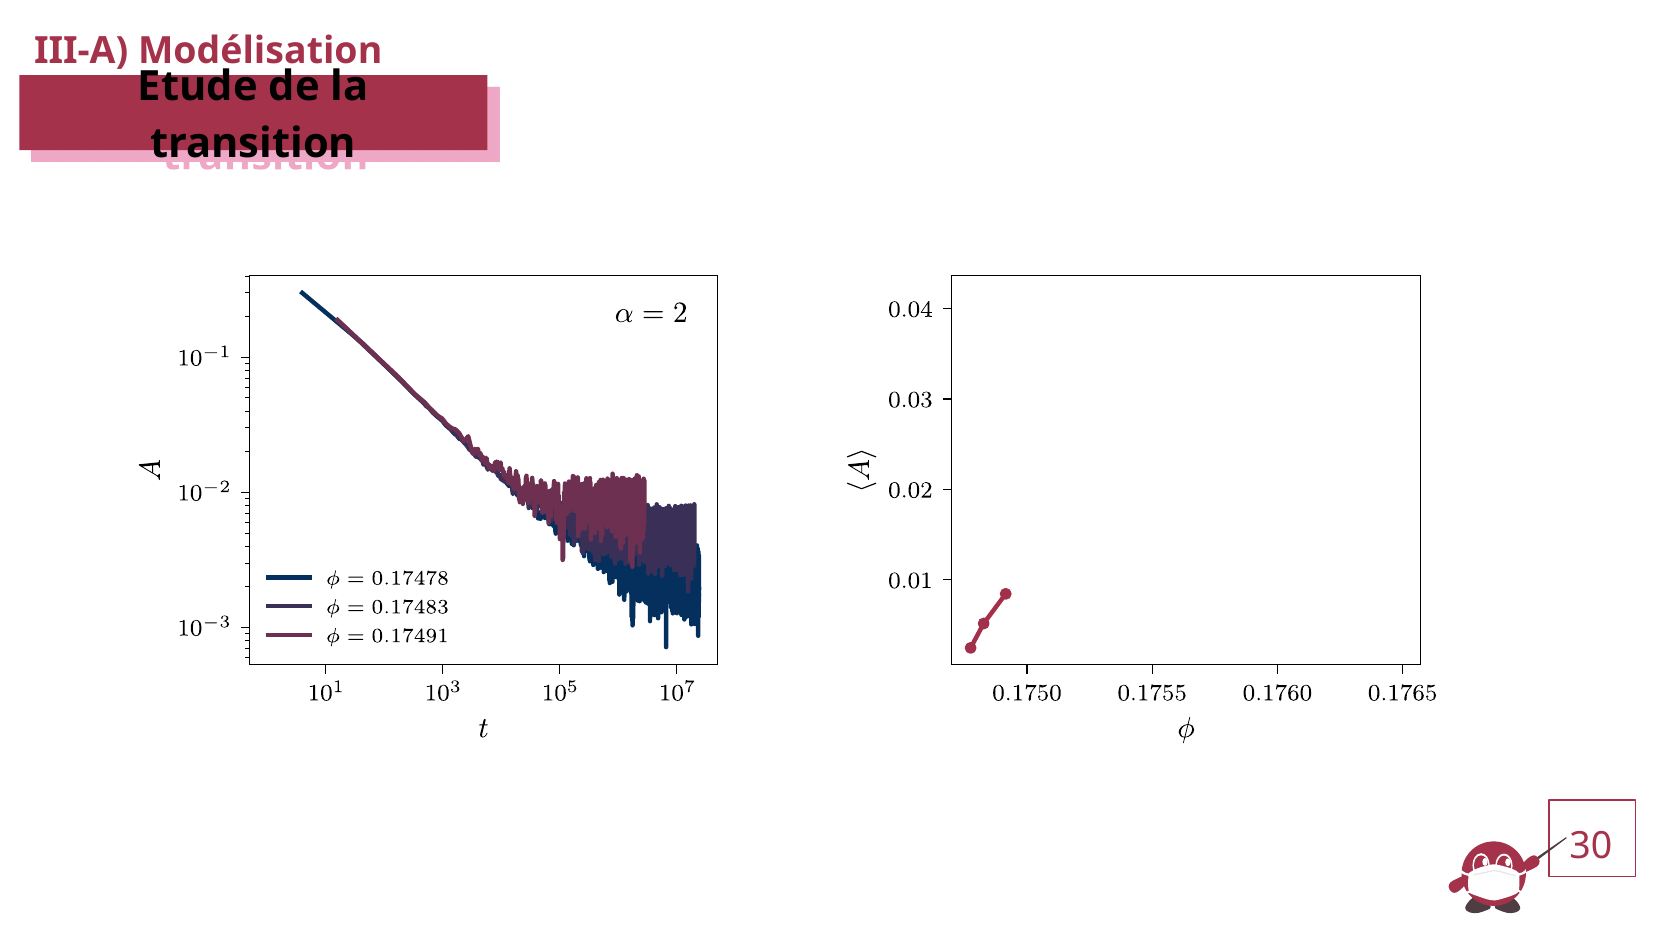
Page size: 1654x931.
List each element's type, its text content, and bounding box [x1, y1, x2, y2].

text_box Etude de la transition [19, 76, 488, 151]
text_box [1492, 811, 1654, 887]
picture [118, 253, 1459, 765]
text_box III-A) Modélisation [19, 16, 1238, 76]
picture [1448, 799, 1637, 914]
